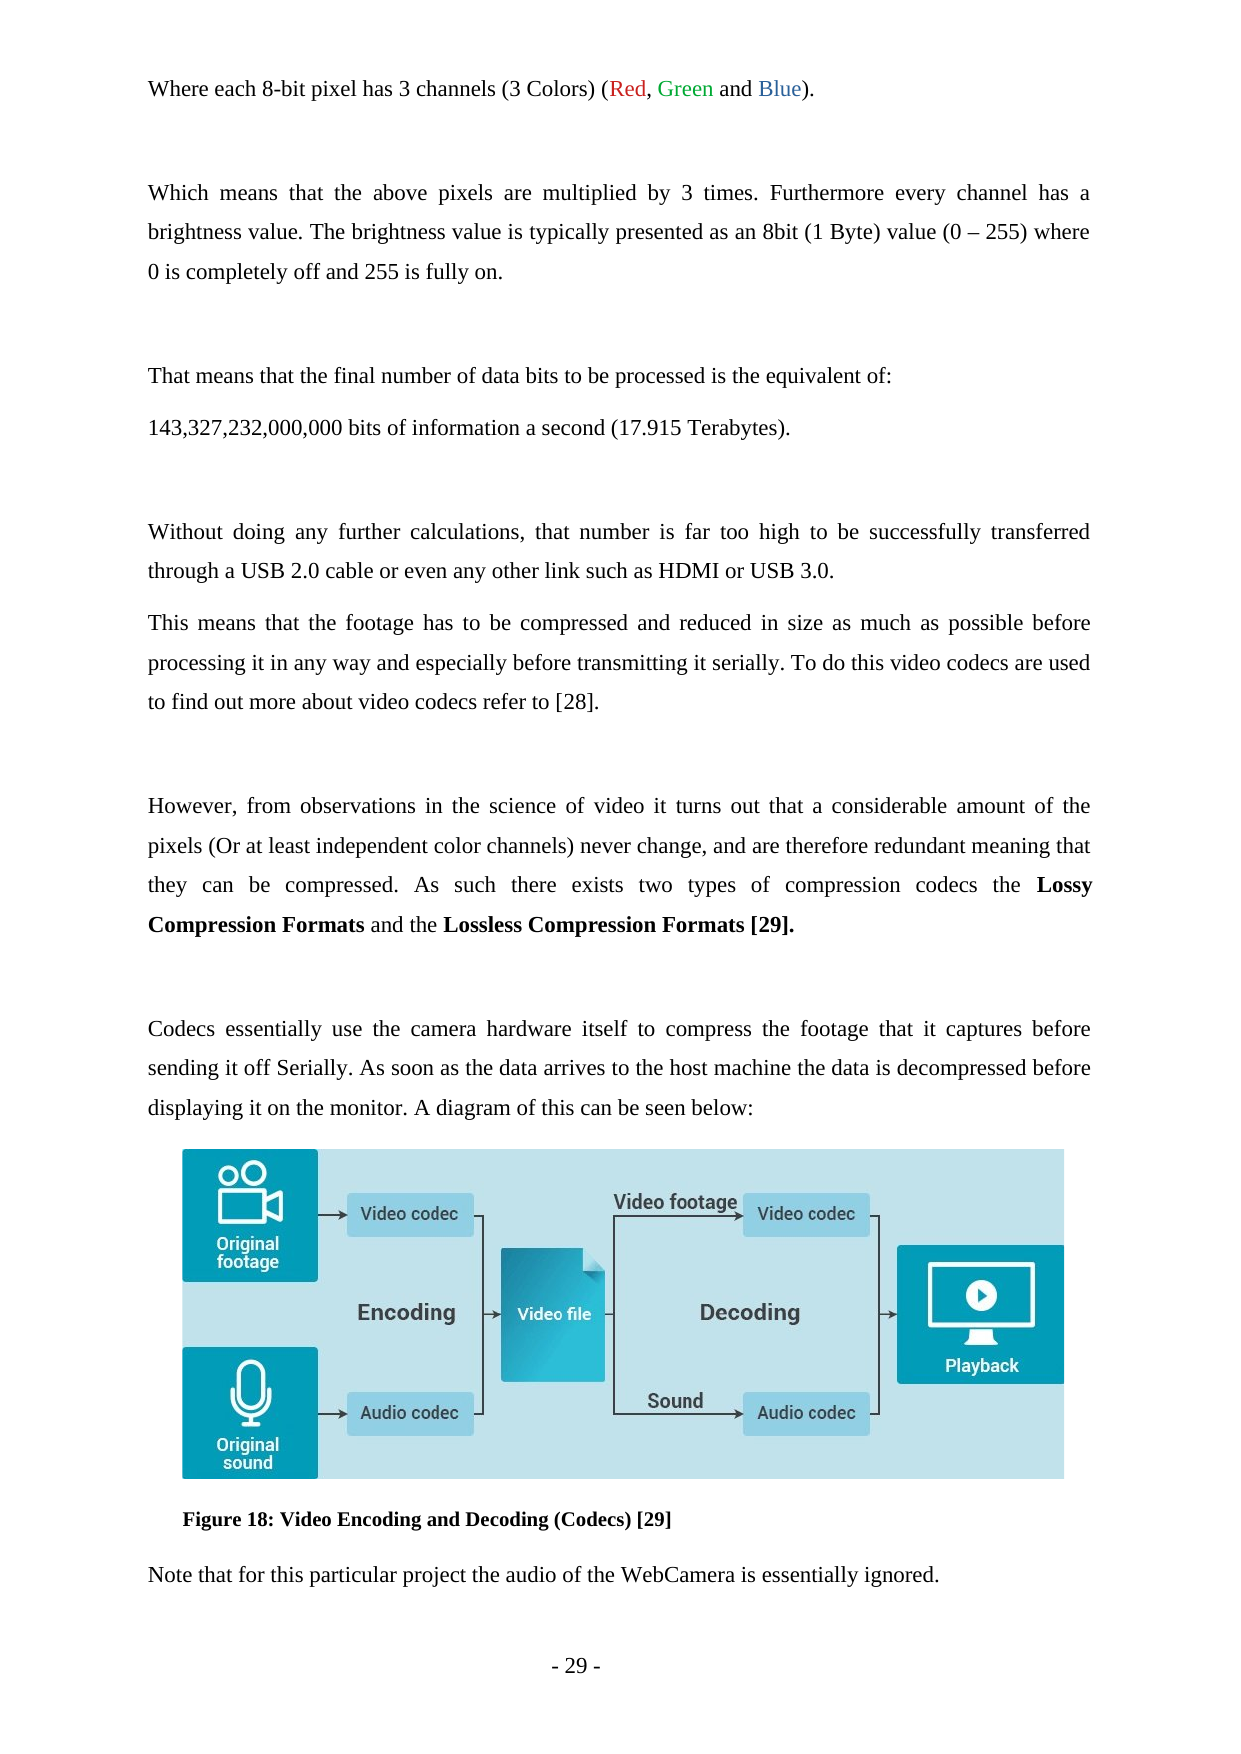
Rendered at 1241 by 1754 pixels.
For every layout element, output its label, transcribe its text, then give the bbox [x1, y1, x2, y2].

picture [182, 1149, 1065, 1479]
text 143,327,232,000,000 bits of information a second (17.915 Terabytes). [148, 414, 1092, 440]
text This means that the footage has to be compressed and reduced in size as much as possible before processing it in any way and especially before transmitting it serially. To do this video codecs are used to find out more about video codecs refer to [28]. [148, 609, 1092, 714]
text Without doing any further calculations, that number is far too high to be successfully transferred through a USB 2.0 cable or even any other link such as HDMI or USB 3.0. [148, 518, 1092, 584]
text Figure 18: Video Encoding and Decoding (Codecs) [29] [182, 1479, 1064, 1531]
text Codecs essentially use the camera hardware itself to compress the footage that it captures before sending it off Serially. As soon as the data arrives to the host machine the data is decompressed before displaying it on the monitor. A diagram of this can be seen below: [148, 1014, 1092, 1120]
text Which means that the above pixels are multiplied by 3 times. Furthermore every channel has a brightness value. The brightness value is typically presented as an 8bit (1 Byte) value (0 – 255) where 0 is completely off and 255 is fully on. [148, 179, 1092, 284]
text Note that for this particular project the audio of the WebCamera is essentially ignored. [148, 1561, 1092, 1588]
text Where each 8-bit pixel has 3 channels (3 Colors) (Red, Green and Blue). [148, 75, 1092, 101]
text That means that the final number of data bits to be processed is the equivalent of: [148, 362, 1092, 388]
text However, from observations in the science of video it turns out that a considerable amount of the pixels (Or at least independent color channels) never change, and are therefore redundant meaning that they can be compressed. As such there exists two types of compression codecs the Lossy Compression Formats and the Lossless Compression Formats [29]. [148, 792, 1092, 937]
